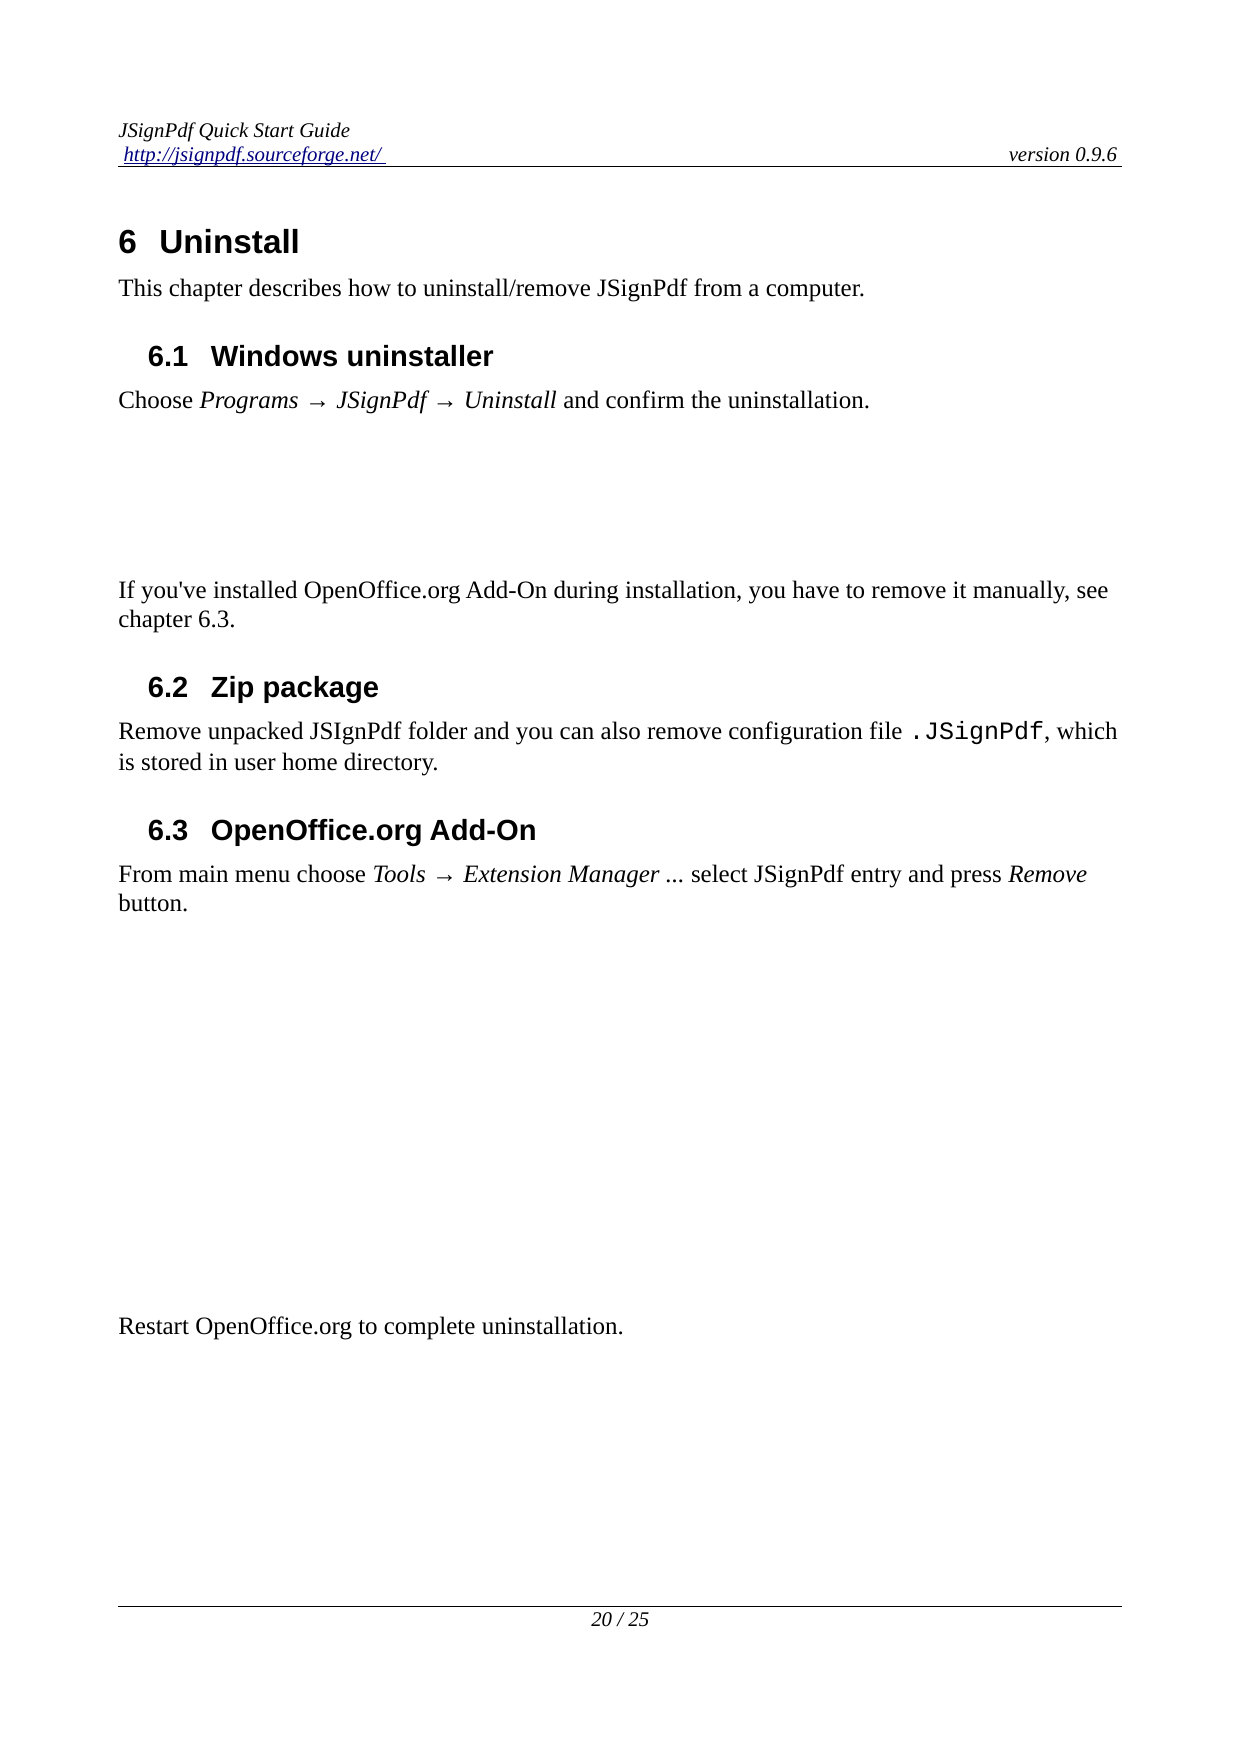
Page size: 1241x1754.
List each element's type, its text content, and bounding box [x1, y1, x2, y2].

subtitle Zip package [148, 670, 1116, 703]
text From main menu choose Tools → Extension Manager ... select JSignPdf entry and press Remove button. [118, 859, 1122, 917]
text If you've installed OpenOffice.org Add-On during installation, you have to remove it manually, see chapter 6.3. [118, 426, 1122, 632]
text Remove unpacked JSIgnPdf folder and you can also remove configuration file .JSignPdf, which is stored in user home directory. [118, 716, 1122, 776]
subtitle Uninstall [118, 222, 1122, 260]
text This chapter describes how to uninstall/remove JSignPdf from a computer. [118, 273, 1122, 301]
text Choose Programs → JSignPdf → Uninstall and confirm the uninstallation. [118, 385, 1122, 414]
text Restart OpenOffice.org to complete uninstallation. [118, 929, 1122, 1340]
subtitle Windows uninstaller [148, 339, 1116, 372]
subtitle OpenOffice.org Add-On [148, 813, 1116, 847]
